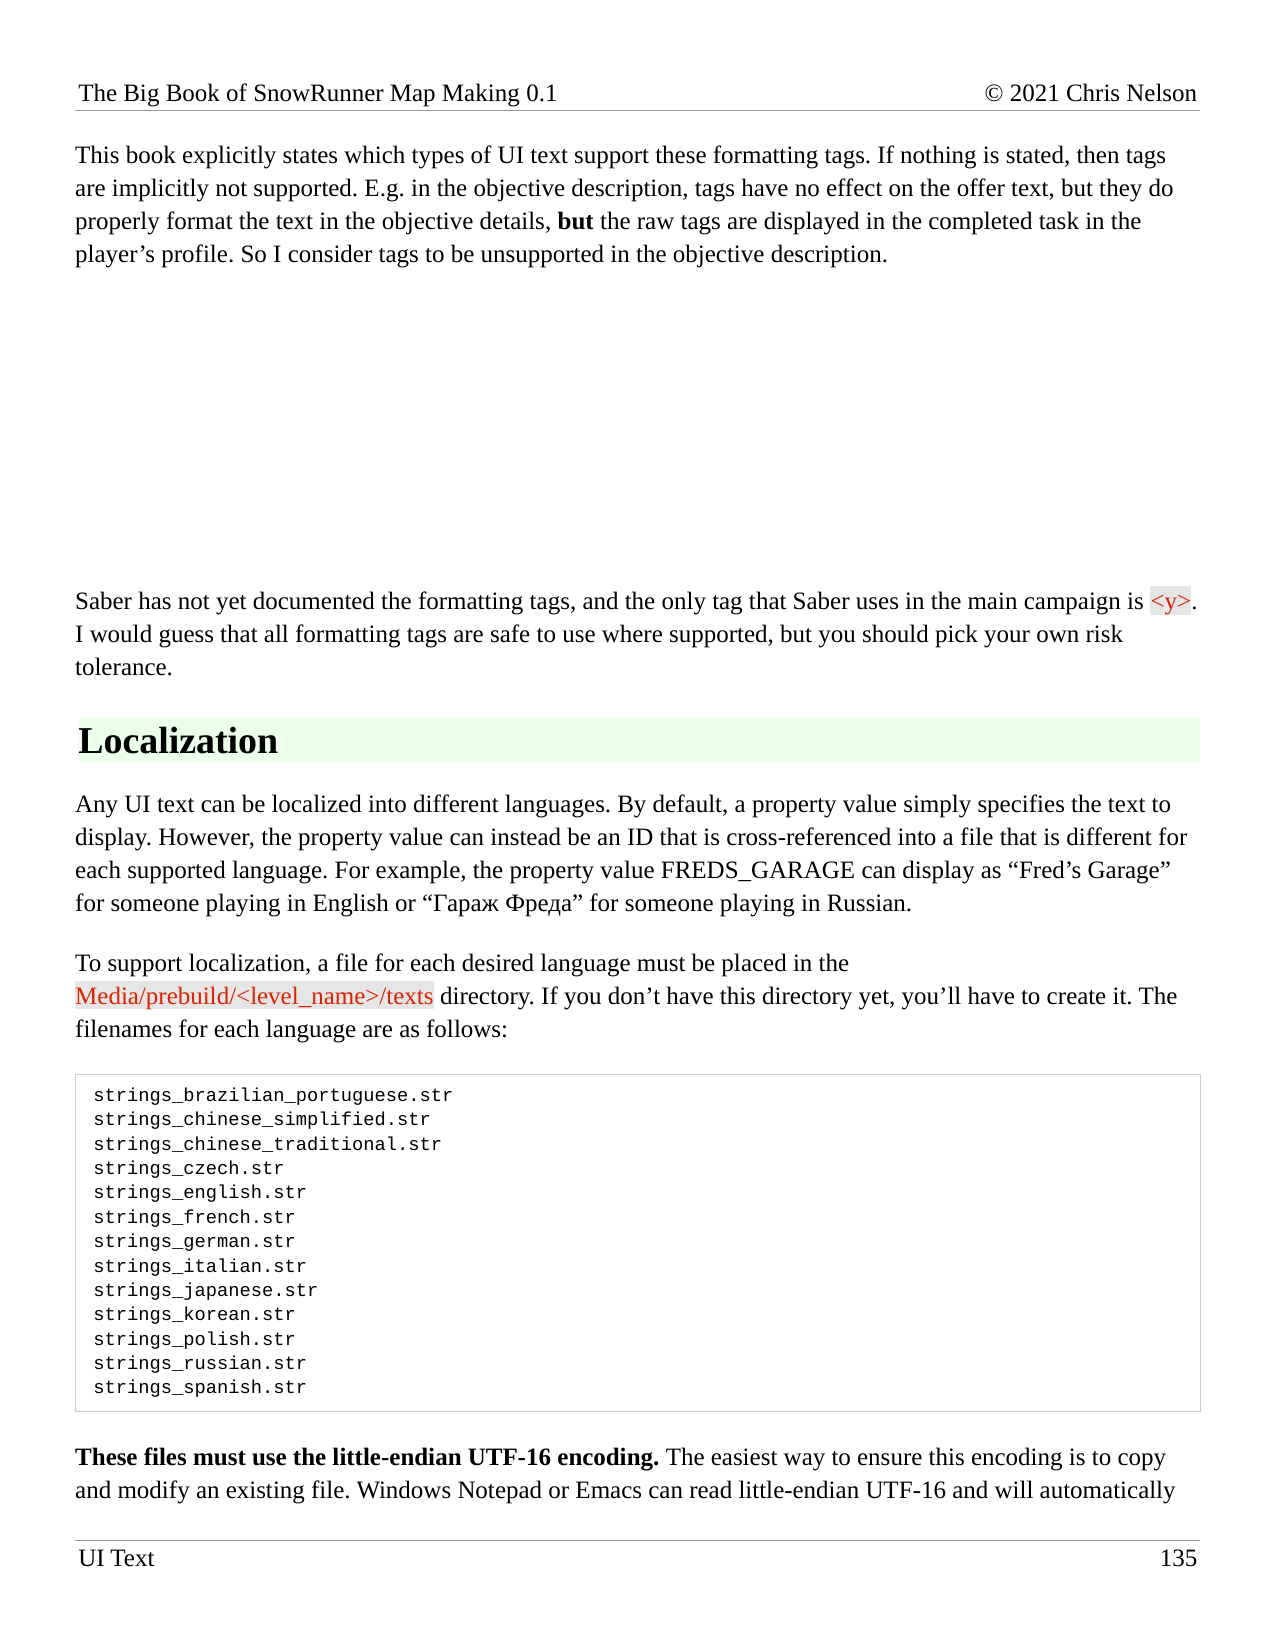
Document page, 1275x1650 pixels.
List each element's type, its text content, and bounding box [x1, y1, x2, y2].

text strings_chinese_simplified.str [76, 1098, 1200, 1122]
text strings_french.str [76, 1196, 1200, 1220]
text strings_spanish.str [76, 1366, 1200, 1411]
text strings_brazilian_portuguese.str [76, 1075, 1200, 1098]
text strings_italian.str [76, 1244, 1200, 1269]
text strings_german.str [76, 1220, 1200, 1244]
text strings_korean.str [76, 1293, 1200, 1317]
text strings_japanese.str [76, 1269, 1200, 1293]
text These files must use the little-endian UTF-16 encoding. The easiest way to ensure this encoding is to copy and modify an existing file. Windows Notepad or Emacs can read little-endian UTF-16 and will automatically [75, 1442, 1200, 1503]
text Any UI text can be localized into different languages. By default, a property value simply specifies the text to display. However, the property value can instead be an ID that is cross-referenced into a file that is different for each supported language. For example, the property value FREDS_GARAGE can display as “Fred’s Garage” for someone playing in English or “Гараж Фреда” for someone playing in Russian. [75, 789, 1200, 916]
text To support localization, a file for each desired language must be placed in the Media/prebuild/<level_name>/texts directory. If you don’t have this directory yet, you’ll have to create it. The filenames for each language are as follows: [75, 948, 1200, 1042]
subtitle Localization [78, 718, 1200, 762]
text strings_english.str [76, 1171, 1200, 1196]
text strings_russian.str [76, 1342, 1200, 1366]
text Saber has not yet documented the formatting tags, and the only tag that Saber uses in the main campaign is <y>. I would guess that all formatting tags are safe to use where supported, but you should pick your own risk tolerance. [75, 586, 1200, 681]
text strings_polish.str [76, 1317, 1200, 1342]
text strings_chinese_traditional.str [76, 1122, 1200, 1147]
text This book explicitly states which types of UI text support these formatting tags. If nothing is stated, then tags are implicitly not supported. E.g. in the objective description, tags have no effect on the offer text, but they do properly format the text in the objective details, but the raw tags are displayed in the completed task in the player’s profile. So I consider tags to be unsupported in the objective description. [75, 140, 1200, 268]
text strings_czech.str [76, 1147, 1200, 1171]
